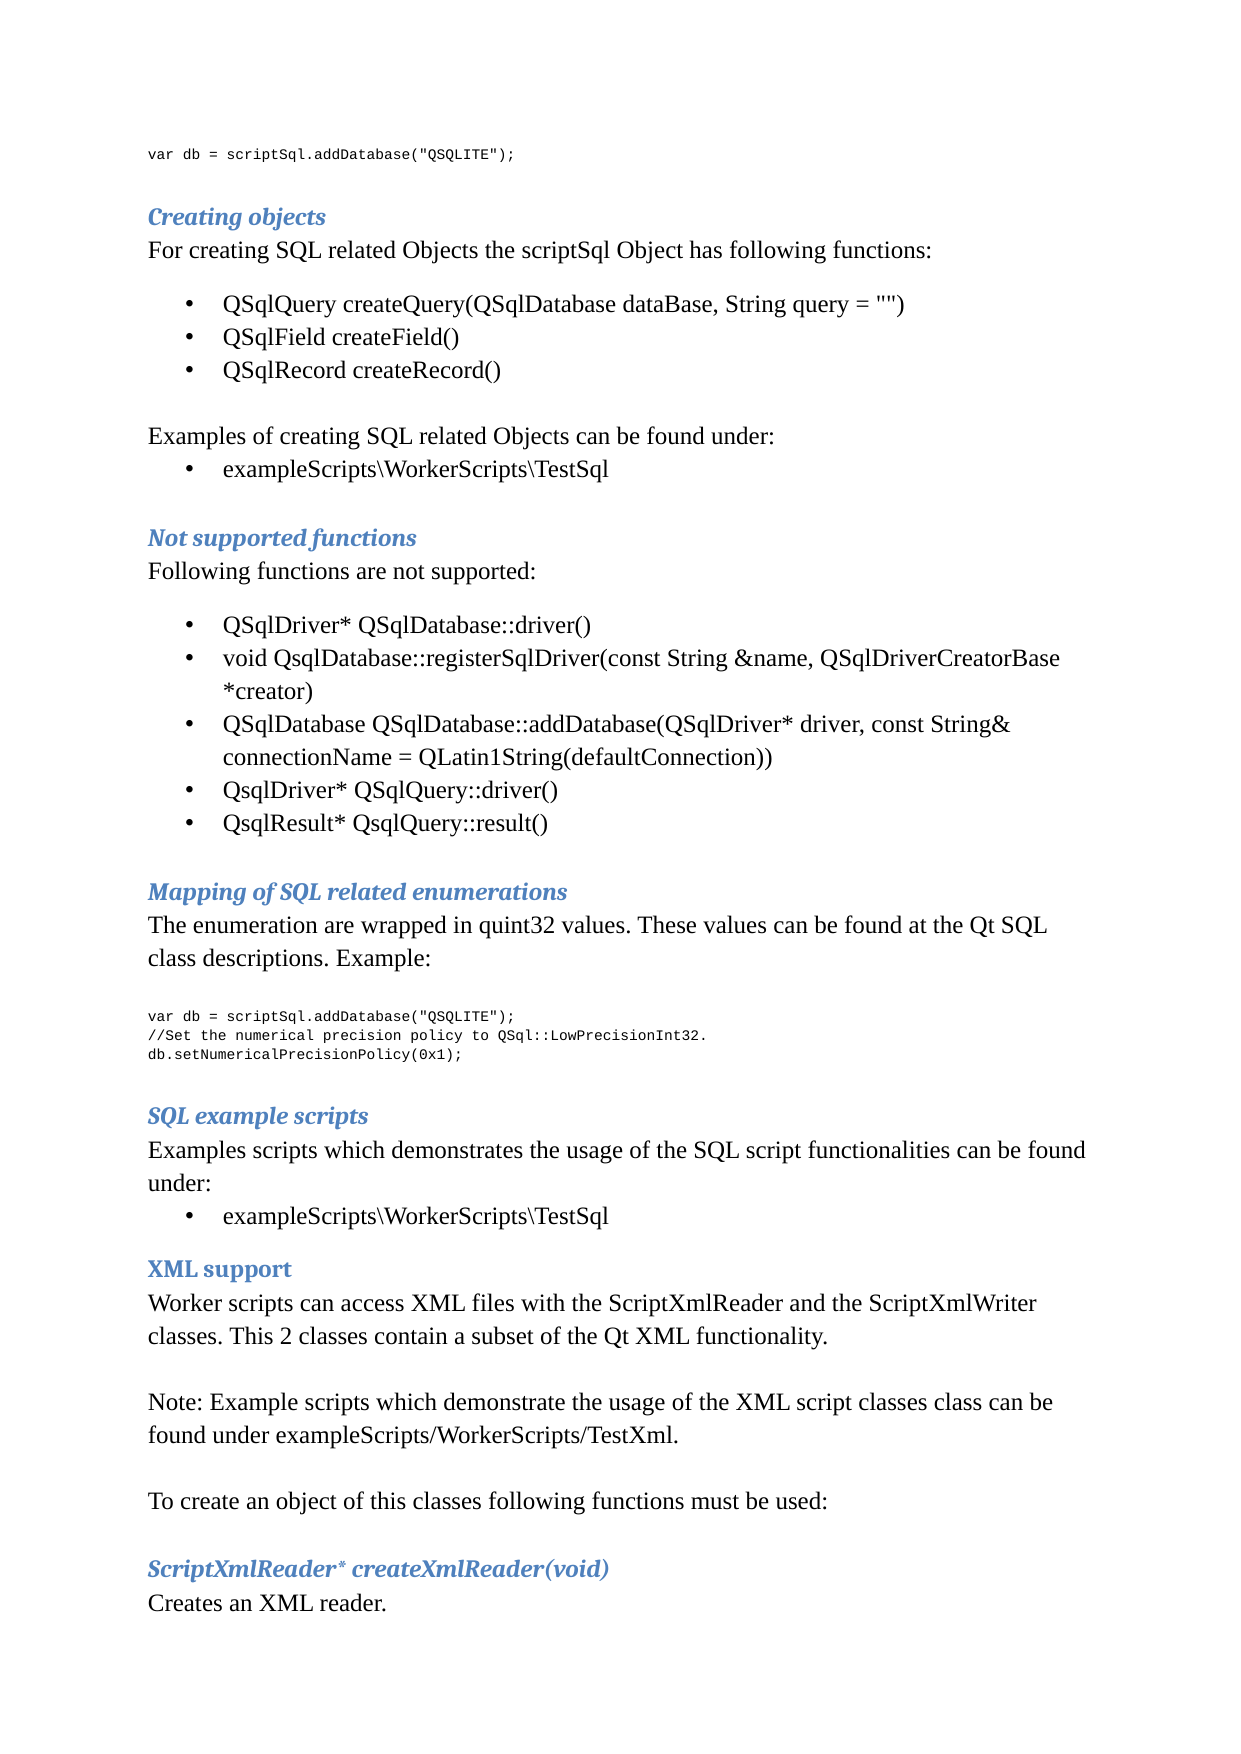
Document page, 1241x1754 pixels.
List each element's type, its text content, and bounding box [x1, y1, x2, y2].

text //Set the numerical precision policy to QSql::LowPrecisionInt32. [148, 1028, 1093, 1045]
list QsqlResult* QsqlQuery::result() [185, 808, 1093, 837]
text Note: Example scripts which demonstrate the usage of the XML script classes class can be found under exampleScripts/WorkerScripts/TestXml. [148, 1387, 1093, 1449]
text Examples scripts which demonstrates the usage of the SQL script functionalities can be found under: [148, 1135, 1093, 1197]
text To create an object of this classes following functions must be used: [148, 1486, 1093, 1515]
list QSqlDatabase QSqlDatabase::addDatabase(QSqlDriver* driver, const String& connectionName = QLatin1String(defaultConnection)) [185, 709, 1093, 771]
list QsqlDriver* QSqlQuery::driver() [185, 775, 1093, 804]
list exampleScripts\WorkerScripts\TestSql [185, 1201, 1093, 1230]
subtitle ScriptXmlReader* createXmlReader(void) [148, 1555, 1093, 1584]
subtitle Not supported functions [148, 523, 1093, 552]
text Creates an XML reader. [148, 1588, 1093, 1617]
list QSqlRecord createRecord() [185, 355, 1093, 384]
text The enumeration are wrapped in quint32 values. These values can be found at the Qt SQL class descriptions. Example: [148, 910, 1093, 972]
subtitle Creating objects [148, 202, 1093, 231]
text var db = scriptSql.addDatabase("QSQLITE"); [148, 1009, 1093, 1026]
text var db = scriptSql.addDatabase("QSQLITE"); [148, 148, 1093, 164]
subtitle XML support [148, 1255, 1093, 1284]
text Worker scripts can access XML files with the ScriptXmlReader and the ScriptXmlWriter classes. This 2 classes contain a subset of the Qt XML functionality. [148, 1288, 1093, 1350]
text Following functions are not supported: [148, 556, 1093, 585]
list QSqlField createField() [185, 322, 1093, 351]
text db.setNumericalPrecisionPolicy(0x1); [148, 1047, 1093, 1064]
list exampleScripts\WorkerScripts\TestSql [185, 454, 1093, 483]
subtitle Mapping of SQL related enumerations [148, 877, 1093, 906]
text For creating SQL related Objects the scriptSql Object has following functions: [148, 236, 1093, 264]
text Examples of creating SQL related Objects can be found under: [148, 421, 1093, 450]
list QSqlDriver* QSqlDatabase::driver() [185, 610, 1093, 639]
list QSqlQuery createQuery(QSqlDatabase dataBase, String query = "") [185, 289, 1093, 318]
subtitle SQL example scripts [148, 1102, 1093, 1131]
list void QsqlDatabase::registerSqlDriver(const String &name, QSqlDriverCreatorBase *creator) [185, 643, 1093, 705]
